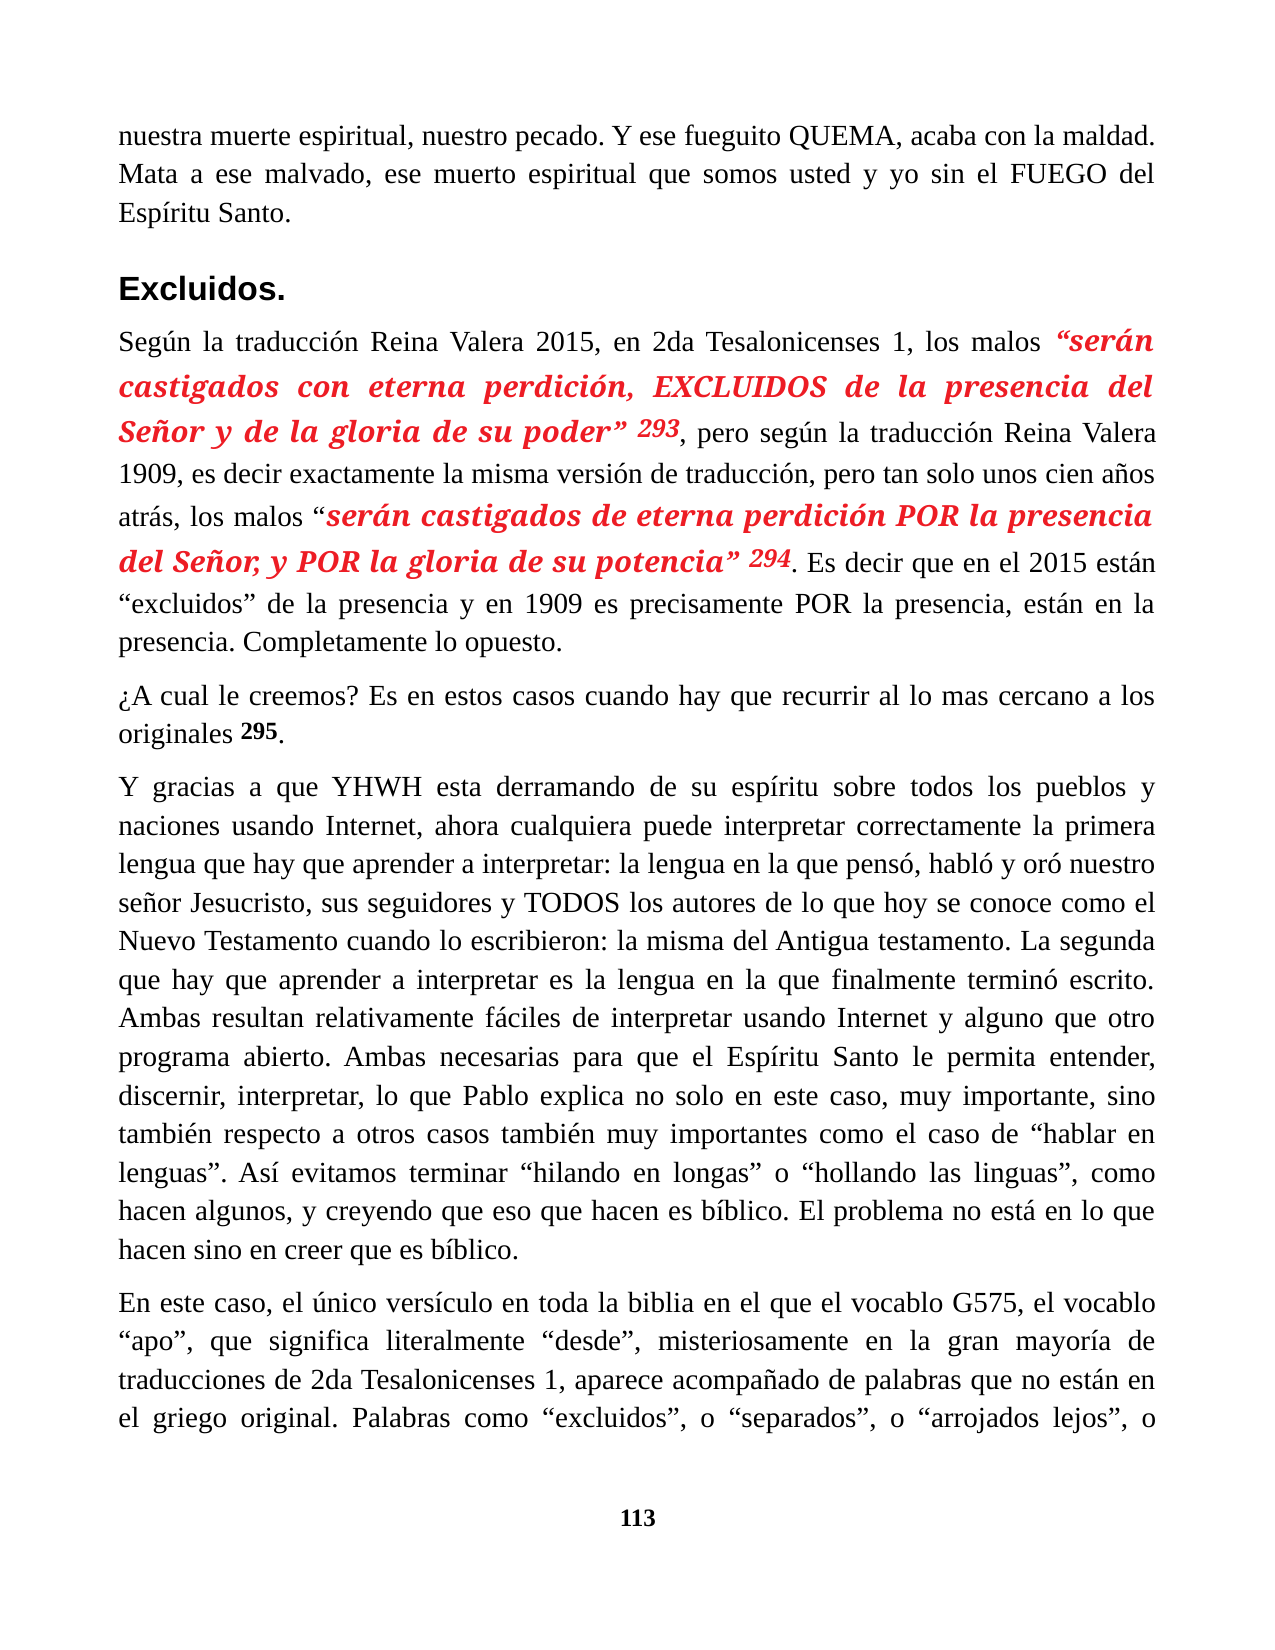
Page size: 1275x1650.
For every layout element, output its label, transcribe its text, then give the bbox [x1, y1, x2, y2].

subtitle Excluidos. [118, 269, 1157, 308]
text En este caso, el único versículo en toda la biblia en el que el vocablo G575, el vocablo “apo”, que significa literalmente “desde”, misteriosamente en la gran mayoría de traducciones de 2da Tesalonicenses 1, aparece acompañado de palabras que no están en el griego original. Palabras como “excluidos”, o “separados”, o “arrojados lejos”, o [118, 1285, 1157, 1434]
text Y gracias a que YHWH esta derramando de su espíritu sobre todos los pueblos y naciones usando Internet, ahora cualquiera puede interpretar correctamente la primera lengua que hay que aprender a interpretar: la lengua en la que pensó, habló y oró nuestro señor Jesucristo, sus seguidores y TODOS los autores de lo que hoy se conoce como el Nuevo Testamento cuando lo escribieron: la misma del Antigua testamento. La segunda que hay que aprender a interpretar es la lengua en la que finalmente terminó escrito. Ambas resultan relativamente fáciles de interpretar usando Internet y alguno que otro programa abierto. Ambas necesarias para que el Espíritu Santo le permita entender, discernir, interpretar, lo que Pablo explica no solo en este caso, muy importante, sino también respecto a otros casos también muy importantes como el caso de “hablar en lenguas”. Así evitamos terminar “hilando en longas” o “hollando las linguas”, como hacen algunos, y creyendo que eso que hacen es bíblico. El problema no está en lo que hacen sino en creer que es bíblico. [118, 769, 1157, 1265]
text ¿A cual le creemos? Es en estos casos cuando hay que recurrir al lo mas cercano a los originales . [118, 678, 1157, 750]
text nuestra muerte espiritual, nuestro pecado. Y ese fueguito QUEMA, acaba con la maldad. Mata a ese malvado, ese muerto espiritual que somos usted y yo sin el FUEGO del Espíritu Santo. [118, 118, 1157, 229]
text Según la traducción Reina Valera 2015, en 2da Tesalonicenses 1, los malos “serán castigados con eterna perdición, EXCLUIDOS de la presencia del Señor y de la gloria de su poder” , pero según la traducción Reina Valera 1909, es decir exactamente la misma versión de traducción, pero tan solo unos cien años atrás, los malos “serán castigados de eterna perdición POR la presencia del Señor, y POR la gloria de su potencia” . Es decir que en el 2015 están “excluidos” de la presencia y en 1909 es precisamente POR la presencia, están en la presencia. Completamente lo opuesto. [118, 320, 1157, 658]
